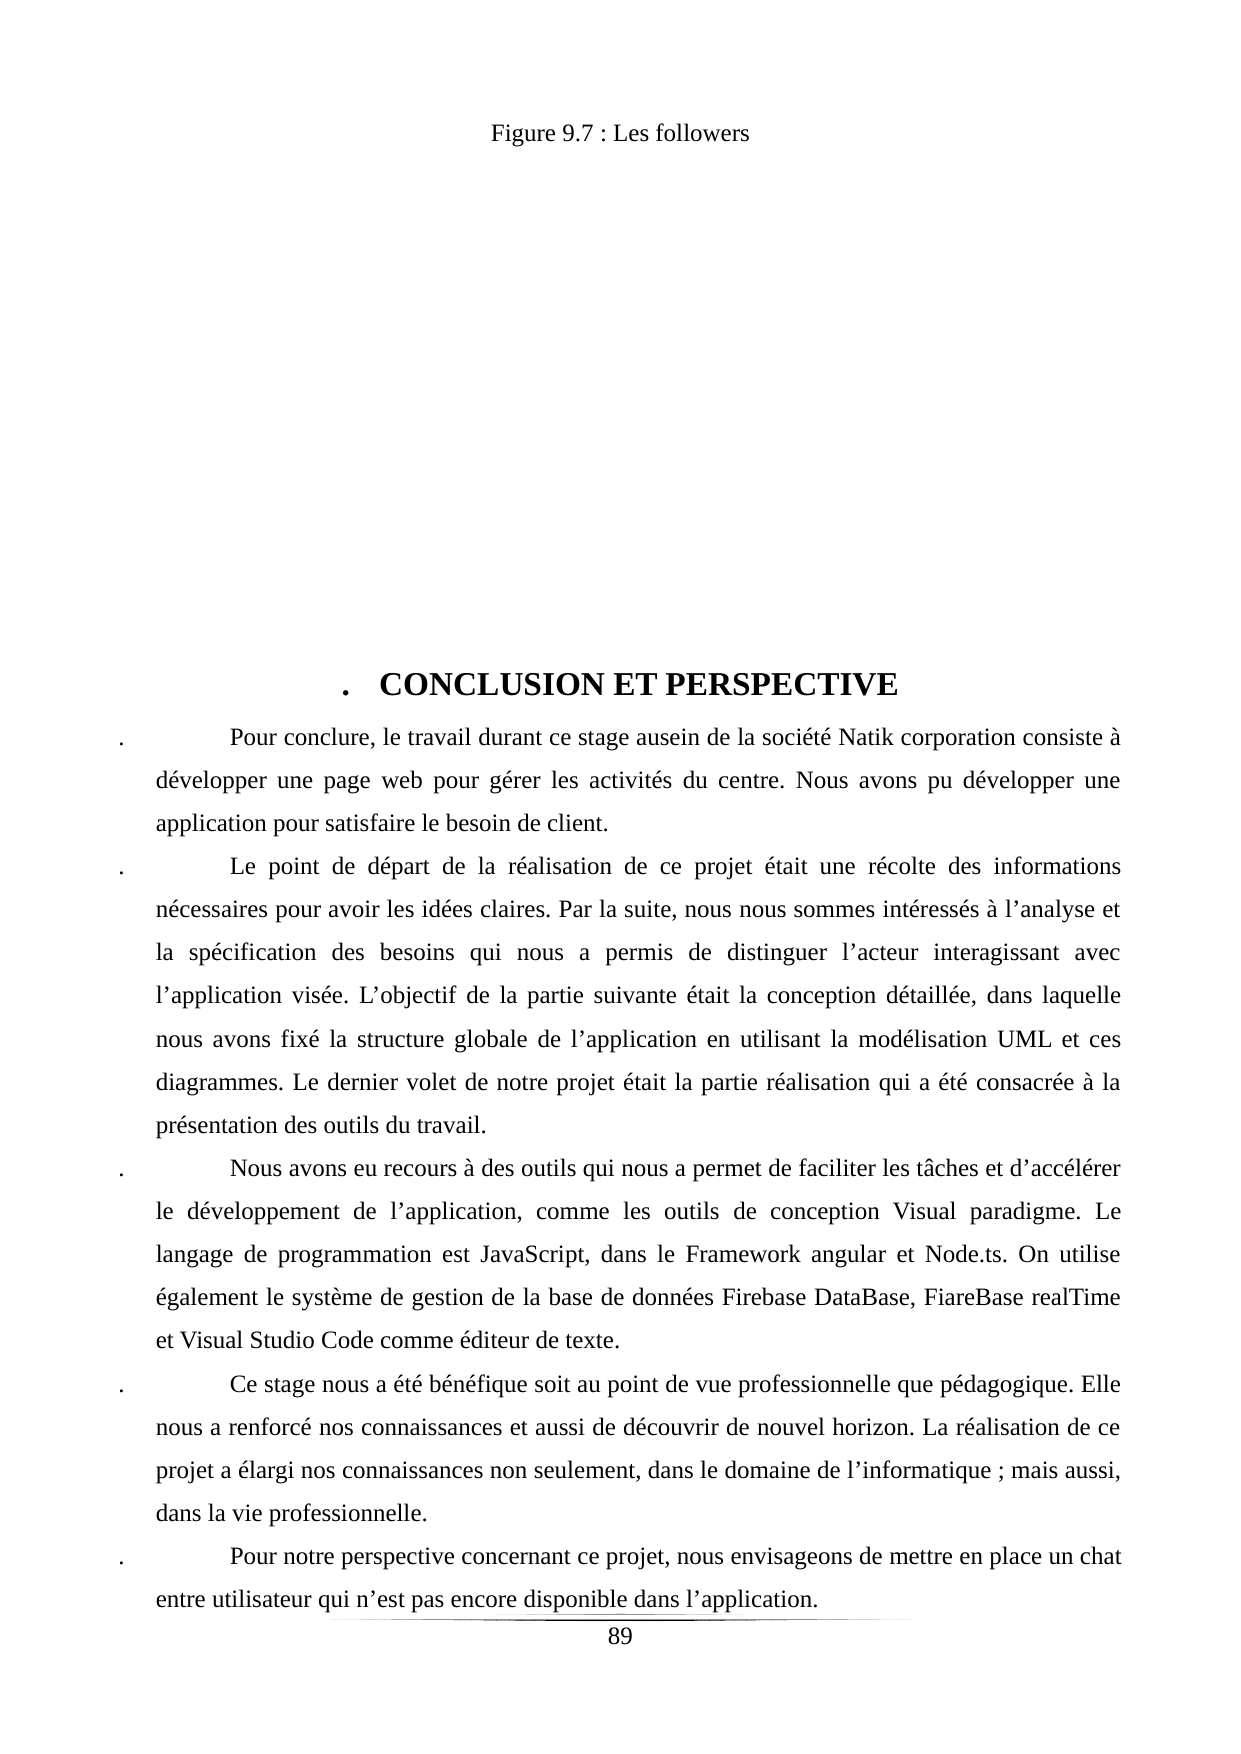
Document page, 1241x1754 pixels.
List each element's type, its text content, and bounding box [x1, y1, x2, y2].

subtitle Pour notre perspective concernant ce projet, nous envisageons de mettre en place un chat entre utilisateur qui n’est pas encore disponible dans l’application. [118, 1541, 1122, 1613]
subtitle CONCLUSION ET PERSPECTIVE [118, 664, 1122, 703]
picture [171, 1613, 1069, 1622]
subtitle Le point de départ de la réalisation de ce projet était une récolte des informations nécessaires pour avoir les idées claires. Par la suite, nous nous sommes intéressés à l’analyse et la spécification des besoins qui nous a permis de distinguer l’acteur interagissant avec l’application visée. L’objectif de la partie suivante était la conception détaillée, dans laquelle nous avons fixé la structure globale de l’application en utilisant la modélisation UML et ces diagrammes. Le dernier volet de notre projet était la partie réalisation qui a été consacrée à la présentation des outils du travail. [118, 851, 1122, 1139]
subtitle Ce stage nous a été bénéfique soit au point de vue professionnelle que pédagogique. Elle nous a renforcé nos connaissances et aussi de découvrir de nouvel horizon. La réalisation de ce projet a élargi nos connaissances non seulement, dans le domaine de l’informatique ; mais aussi, dans la vie professionnelle. [118, 1369, 1122, 1527]
subtitle Pour conclure, le travail durant ce stage ausein de la société Natik corporation consiste à développer une page web pour gérer les activités du centre. Nous avons pu développer une application pour satisfaire le besoin de client. [118, 722, 1122, 837]
subtitle Figure 9.7 : Les followers [118, 118, 1122, 147]
subtitle Nous avons eu recours à des outils qui nous a permet de faciliter les tâches et d’accélérer le développement de l’application, comme les outils de conception Visual paradigme. Le langage de programmation est JavaScript, dans le Framework angular et Node.ts. On utilise également le système de gestion de la base de données Firebase DataBase, FiareBase realTime et Visual Studio Code comme éditeur de texte. [118, 1153, 1122, 1354]
